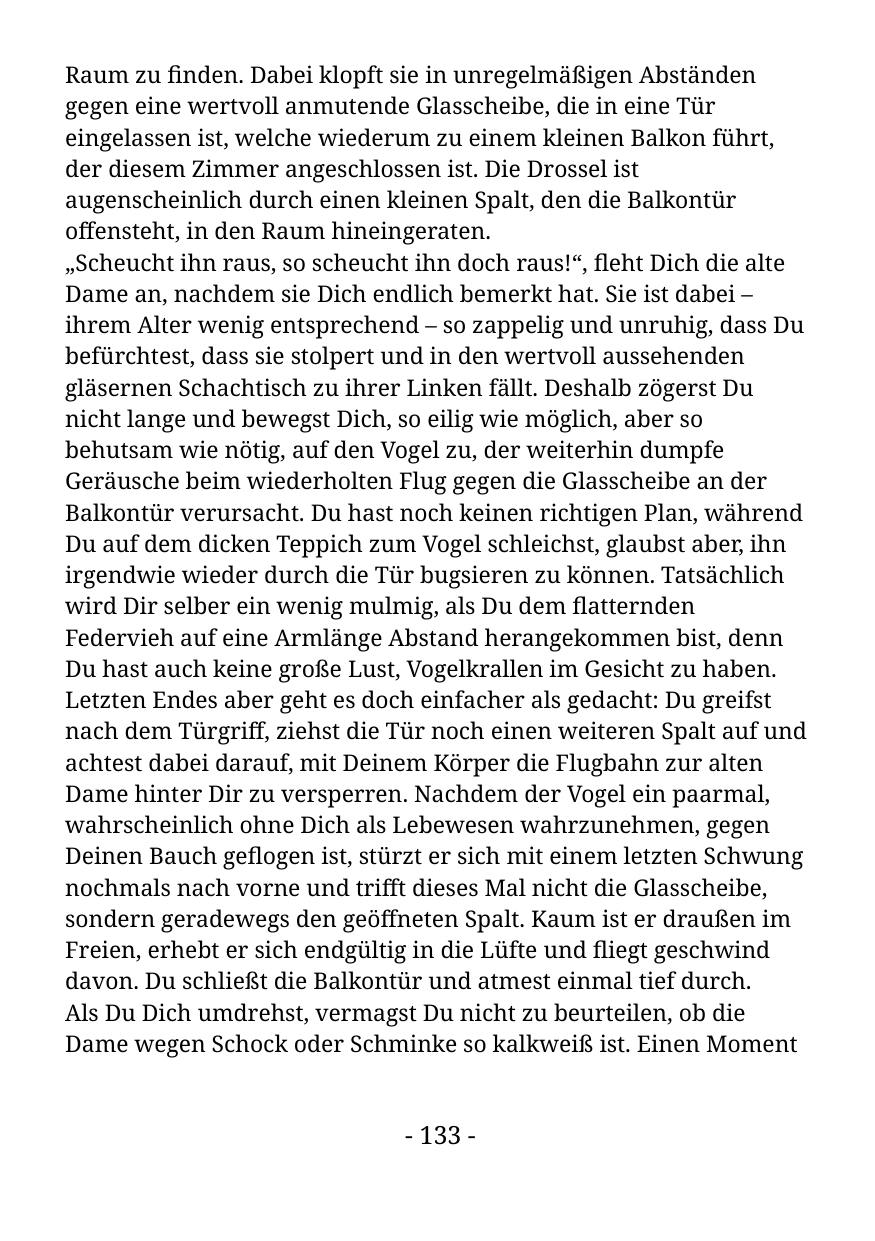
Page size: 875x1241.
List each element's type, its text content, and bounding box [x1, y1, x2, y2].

text Raum zu finden. Dabei klopft sie in unregelmäßigen Abständen gegen eine wertvoll anmutende Glasscheibe, die in eine Tür eingelassen ist, welche wiederum zu einem kleinen Balkon führt, der diesem Zimmer angeschlossen ist. Die Drossel ist augenscheinlich durch einen kleinen Spalt, den die Balkontür offensteht, in den Raum hineingeraten. [65, 59, 809, 247]
text „Scheucht ihn raus, so scheucht ihn doch raus!“, fleht Dich die alte Dame an, nachdem sie Dich endlich bemerkt hat. Sie ist dabei – ihrem Alter wenig entsprechend – so zappelig und unruhig, dass Du befürchtest, dass sie stolpert und in den wertvoll aussehenden gläsernen Schachtisch zu ihrer Linken fällt. Deshalb zögerst Du nicht lange und bewegst Dich, so eilig wie möglich, aber so behutsam wie nötig, auf den Vogel zu, der weiterhin dumpfe Geräusche beim wiederholten Flug gegen die Glasscheibe an der Balkontür verursacht. Du hast noch keinen richtigen Plan, während Du auf dem dicken Teppich zum Vogel schleichst, glaubst aber, ihn irgendwie wieder durch die Tür bugsieren zu können. Tatsächlich wird Dir selber ein wenig mulmig, als Du dem flatternden Federvieh auf eine Armlänge Abstand herangekommen bist, denn Du hast auch keine große Lust, Vogelkrallen im Gesicht zu haben. Letzten Endes aber geht es doch einfacher als gedacht: Du greifst nach dem Türgriff, ziehst die Tür noch einen weiteren Spalt auf und achtest dabei darauf, mit Deinem Körper die Flugbahn zur alten Dame hinter Dir zu versperren. Nachdem der Vogel ein paarmal, wahrscheinlich ohne Dich als Lebewesen wahrzunehmen, gegen Deinen Bauch geflogen ist, stürzt er sich mit einem letzten Schwung nochmals nach vorne und trifft dieses Mal nicht die Glasscheibe, sondern geradewegs den geöffneten Spalt. Kaum ist er draußen im Freien, erhebt er sich endgültig in die Lüfte und fliegt geschwind davon. Du schließt die Balkontür und atmest einmal tief durch. [65, 247, 809, 997]
text Als Du Dich umdrehst, vermagst Du nicht zu beurteilen, ob die Dame wegen Schock oder Schminke so kalkweiß ist. Einen Moment [65, 997, 809, 1059]
